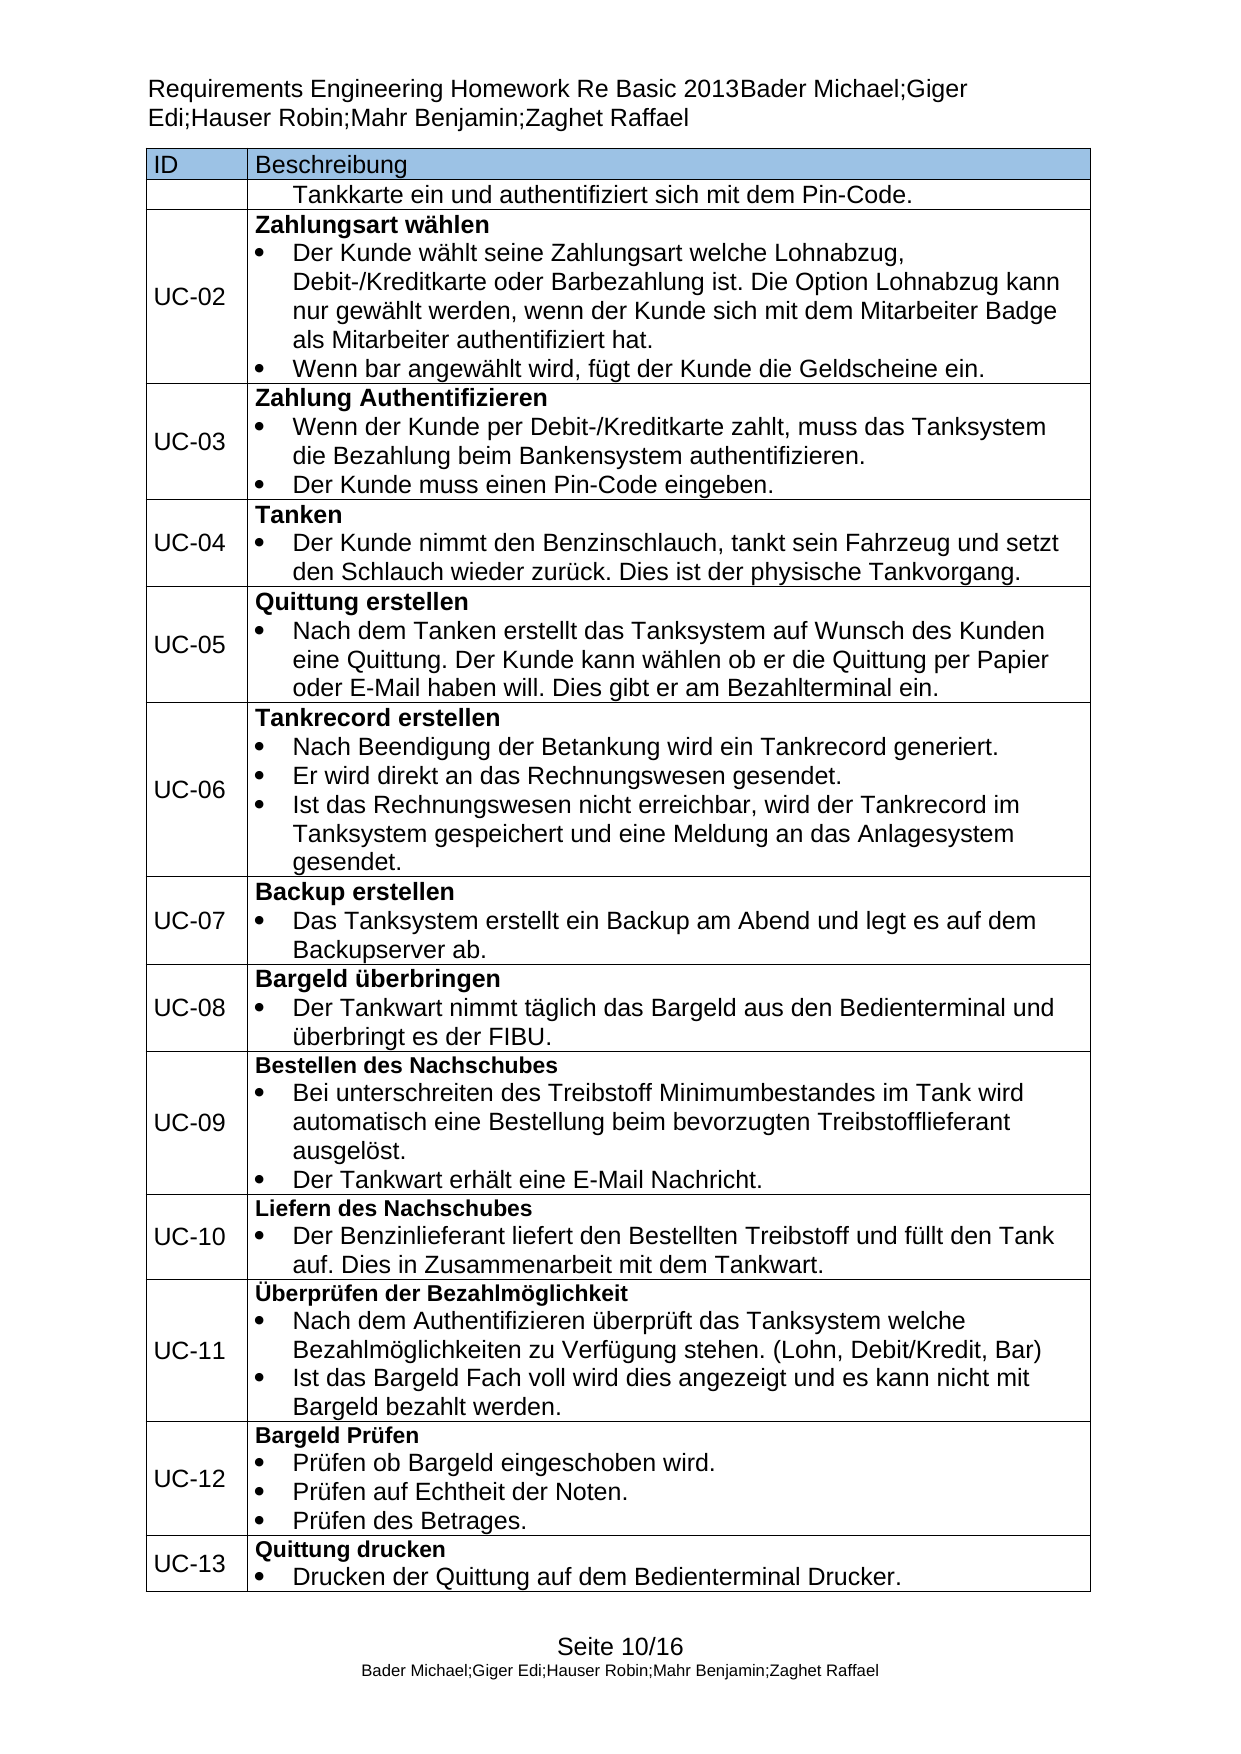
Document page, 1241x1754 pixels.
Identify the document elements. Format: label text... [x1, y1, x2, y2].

table_cell Tanken Der Kunde nimmt den Benzinschlauch, tankt sein Fahrzeug und setzt den Schlauch wieder zurück. Dies ist der physische Tankvorgang. [248, 500, 1090, 586]
table_cell UC-12 [147, 1422, 247, 1535]
table_cell UC-11 [147, 1280, 247, 1421]
table_cell [147, 180, 247, 209]
table_cell UC-02 [147, 210, 247, 382]
table_cell Quittung erstellen Nach dem Tanken erstellt das Tanksystem auf Wunsch des Kunden eine Quittung. Der Kunde kann wählen ob er die Quittung per Papier oder E-Mail haben will. Dies gibt er am Bezahlterminal ein. [248, 587, 1090, 702]
table_cell Liefern des Nachschubes Der Benzinlieferant liefert den Bestellten Treibstoff und füllt den Tank auf. Dies in Zusammenarbeit mit dem Tankwart. [248, 1195, 1090, 1278]
table_cell Tankkarte ein und authentifiziert sich mit dem Pin-Code. [248, 180, 1090, 209]
table_cell UC-09 [147, 1052, 247, 1193]
table_cell UC-13 [147, 1536, 247, 1591]
table_header ID [147, 149, 247, 179]
table_cell Zahlungsart wählen Der Kunde wählt seine Zahlungsart welche Lohnabzug, Debit-/Kreditkarte oder Barbezahlung ist. Die Option Lohnabzug kann nur gewählt werden, wenn der Kunde sich mit dem Mitarbeiter Badge als Mitarbeiter authentifiziert hat. Wenn bar angewählt wird, fügt der Kunde die Geldscheine ein. [248, 210, 1090, 382]
table_cell UC-03 [147, 384, 247, 499]
table_cell UC-05 [147, 587, 247, 702]
table_cell Bestellen des Nachschubes Bei unterschreiten des Treibstoff Minimumbestandes im Tank wird automatisch eine Bestellung beim bevorzugten Treibstofflieferant ausgelöst. Der Tankwart erhält eine E-Mail Nachricht. [248, 1052, 1090, 1193]
table_cell Zahlung Authentifizieren Wenn der Kunde per Debit-/Kreditkarte zahlt, muss das Tanksystem die Bezahlung beim Bankensystem authentifizieren. Der Kunde muss einen Pin-Code eingeben. [248, 384, 1090, 499]
table_cell Bargeld überbringen Der Tankwart nimmt täglich das Bargeld aus den Bedienterminal und überbringt es der FIBU. [248, 965, 1090, 1051]
table_cell Tankrecord erstellen Nach Beendigung der Betankung wird ein Tankrecord generiert. Er wird direkt an das Rechnungswesen gesendet. Ist das Rechnungswesen nicht erreichbar, wird der Tankrecord im Tanksystem gespeichert und eine Meldung an das Anlagesystem gesendet. [248, 703, 1090, 876]
table_cell UC-06 [147, 703, 247, 876]
table_cell UC-10 [147, 1195, 247, 1278]
table_cell UC-08 [147, 965, 247, 1051]
table_cell Überprüfen der Bezahlmöglichkeit Nach dem Authentifizieren überprüft das Tanksystem welche Bezahlmöglichkeiten zu Verfügung stehen. (Lohn, Debit/Kredit, Bar) Ist das Bargeld Fach voll wird dies angezeigt und es kann nicht mit Bargeld bezahlt werden. [248, 1280, 1090, 1421]
table_cell Backup erstellen Das Tanksystem erstellt ein Backup am Abend und legt es auf dem Backupserver ab. [248, 877, 1090, 963]
table_cell Quittung drucken Drucken der Quittung auf dem Bedienterminal Drucker. [248, 1536, 1090, 1591]
table_cell Bargeld Prüfen Prüfen ob Bargeld eingeschoben wird. Prüfen auf Echtheit der Noten. Prüfen des Betrages. [248, 1422, 1090, 1535]
table_cell UC-04 [147, 500, 247, 586]
table_header Beschreibung [248, 149, 1090, 179]
table_cell UC-07 [147, 877, 247, 963]
